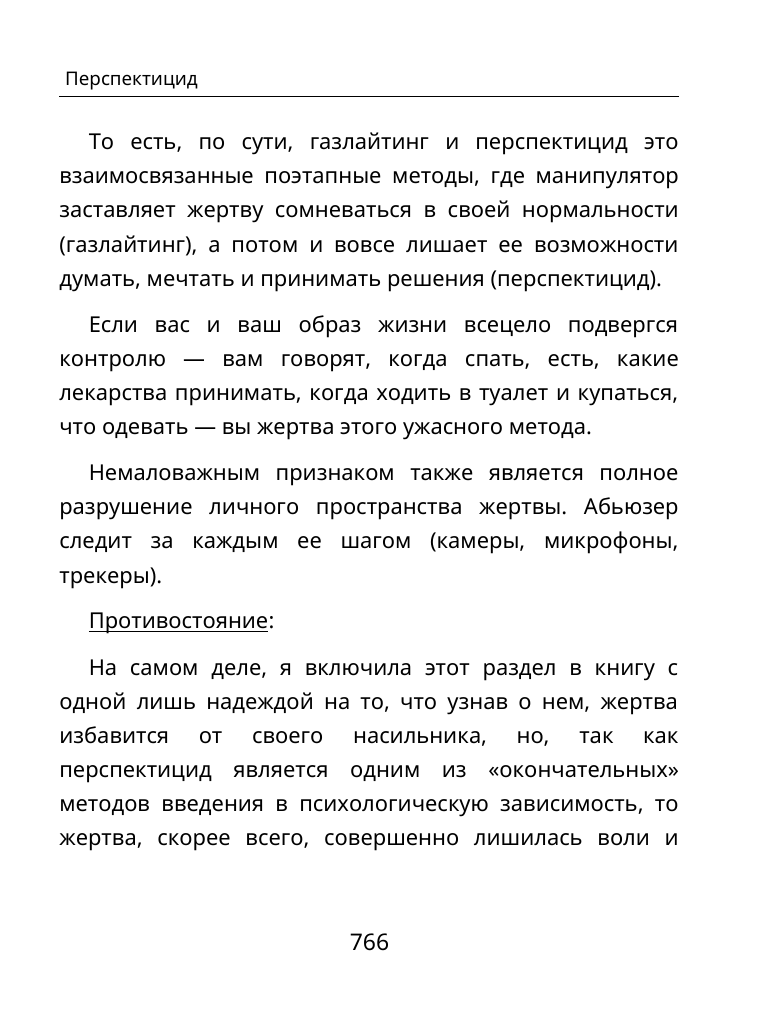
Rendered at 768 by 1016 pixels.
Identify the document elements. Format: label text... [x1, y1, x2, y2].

text Немаловажным признаком также является полное разрушение личного пространства жертвы. Абьюзер следит за каждым ее шагом (камеры, микрофоны, трекеры). [59, 457, 679, 589]
text Если вас и ваш образ жизни всецело подвергся контролю — вам говорят, когда спать, есть, какие лекарства принимать, когда ходить в туалет и купаться, что одевать — вы жертва этого ужасного метода. [59, 309, 679, 441]
text Противостояние: [59, 606, 679, 635]
text На самом деле, я включила этот раздел в книгу с одной лишь надеждой на то, что узнав о нем, жертва избавится от своего насильника, но, так как перспектицид является одним из «окончательных» методов введения в психологическую зависимость, то жертва, скорее всего, совершенно лишилась воли и [59, 651, 679, 852]
text То есть, по сути, газлайтинг и перспектицид это взаимосвязанные поэтапные методы, где манипулятор заставляет жертву сомневаться в своей нормальности (газлайтинг), а потом и вовсе лишает ее возможности думать, мечтать и принимать решения (перспектицид). [59, 126, 679, 292]
